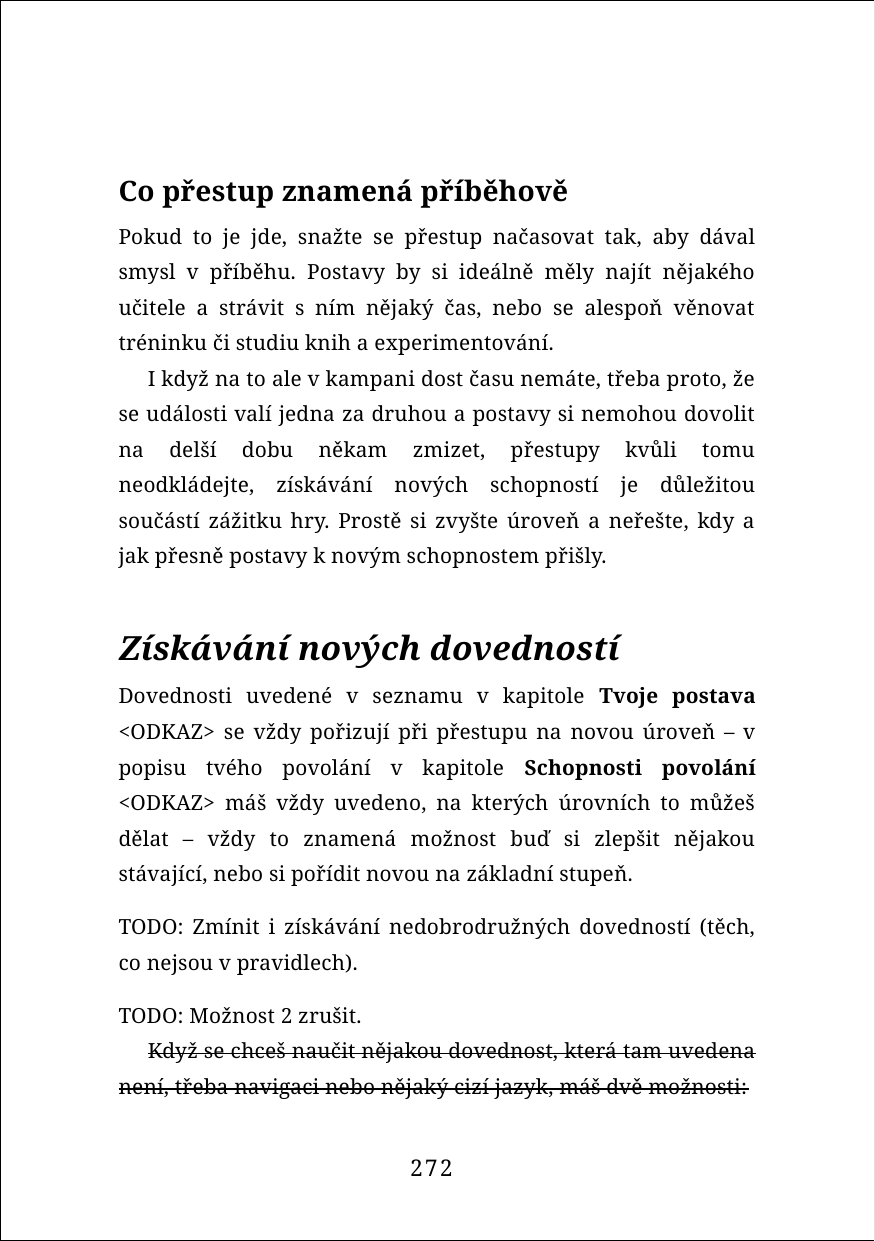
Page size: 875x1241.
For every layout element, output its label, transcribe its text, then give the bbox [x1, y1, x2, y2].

text TODO: Zmínit i získávání nedobrodružných dovedností (těch, co nejsou v pravidlech). [118, 912, 756, 976]
text Dovednosti uvedené v seznamu v kapitole Tvoje postava <ODKAZ> se vždy pořizují při přestupu na novou úroveň – v popisu tvého povolání v kapitole Schopnosti povolání <ODKAZ> máš vždy uvedeno, na kterých úrovních to můžeš dělat – vždy to znamená možnost buď si zlepšit nějakou stávající, nebo si pořídit novou na základní stupeň. [118, 682, 756, 888]
subtitle Co přestup znamená příběhově [118, 172, 756, 210]
subtitle Získávání nových dovedností [118, 624, 756, 670]
text Pokud to je jde, snažte se přestup načasovat tak, aby dával smysl v příběhu. Postavy by si ideálně měly najít nějakého učitele a strávit s ním nějaký čas, nebo se alespoň věnovat tréninku či studiu knih a experimentování. I když na to ale v kampani dost času nemáte, třeba proto, že se události valí jedna za druhou a postavy si nemohou dovolit na delší dobu někam zmizet, přestupy kvůli tomu neodkládejte, získávání nových schopností je důležitou součástí zážitku hry. Prostě si zvyšte úroveň a neřešte, kdy a jak přesně postavy k novým schopnostem přišly. [118, 222, 756, 570]
text TODO: Možnost 2 zrušit. Když se chceš naučit nějakou dovednost, která tam uvedena není, třeba navigaci nebo nějaký cizí jazyk, máš dvě možnosti: [118, 1001, 756, 1101]
